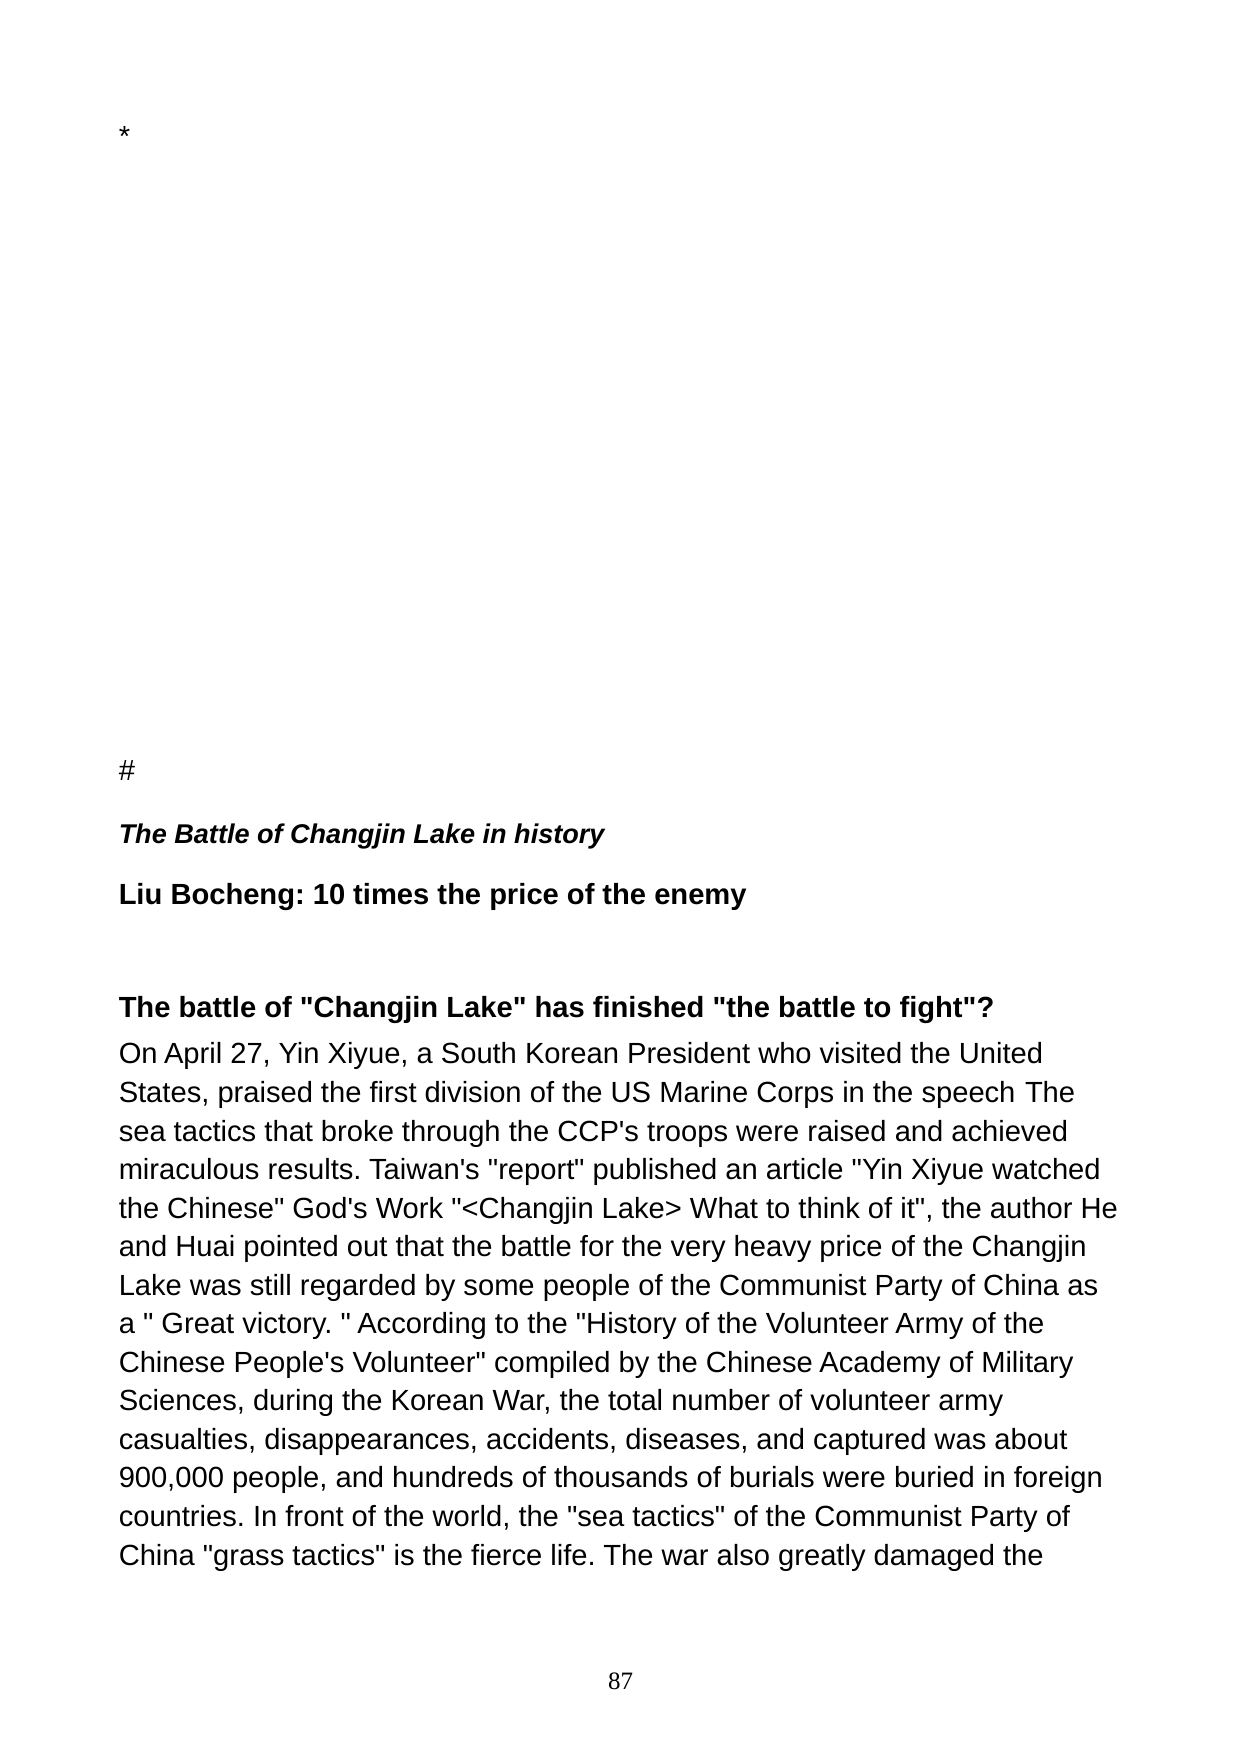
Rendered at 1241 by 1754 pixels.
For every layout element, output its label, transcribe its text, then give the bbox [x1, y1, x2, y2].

text On April 27, Yin Xiyue, a South Korean President who visited the United States, praised the first division of the US Marine Corps in the speech The sea tactics that broke through the CCP's troops were raised and achieved miraculous results. Taiwan's "report" published an article "Yin Xiyue watched the Chinese" God's Work "<Changjin Lake> What to think of it", the author He and Huai pointed out that the battle for the very heavy price of the Changjin Lake was still regarded by some people of the Communist Party of China as a " Great victory. " According to the "History of the Volunteer Army of the Chinese People's Volunteer" compiled by the Chinese Academy of Military Sciences, during the Korean War, the total number of volunteer army casualties, disappearances, accidents, diseases, and captured was about 900,000 people, and hundreds of thousands of burials were buried in foreign countries. In front of the world, the "sea tactics" of the Communist Party of China "grass tactics" is the fierce life. The war also greatly damaged the [118, 1036, 1122, 1571]
subtitle The Battle of Changjin Lake in history [118, 818, 1122, 849]
subtitle The battle of "Changjin Lake" has finished "the battle to fight"? [118, 990, 1122, 1024]
subtitle Liu Bocheng: 10 times the price of the enemy [118, 877, 1122, 910]
text * # [118, 118, 1122, 786]
